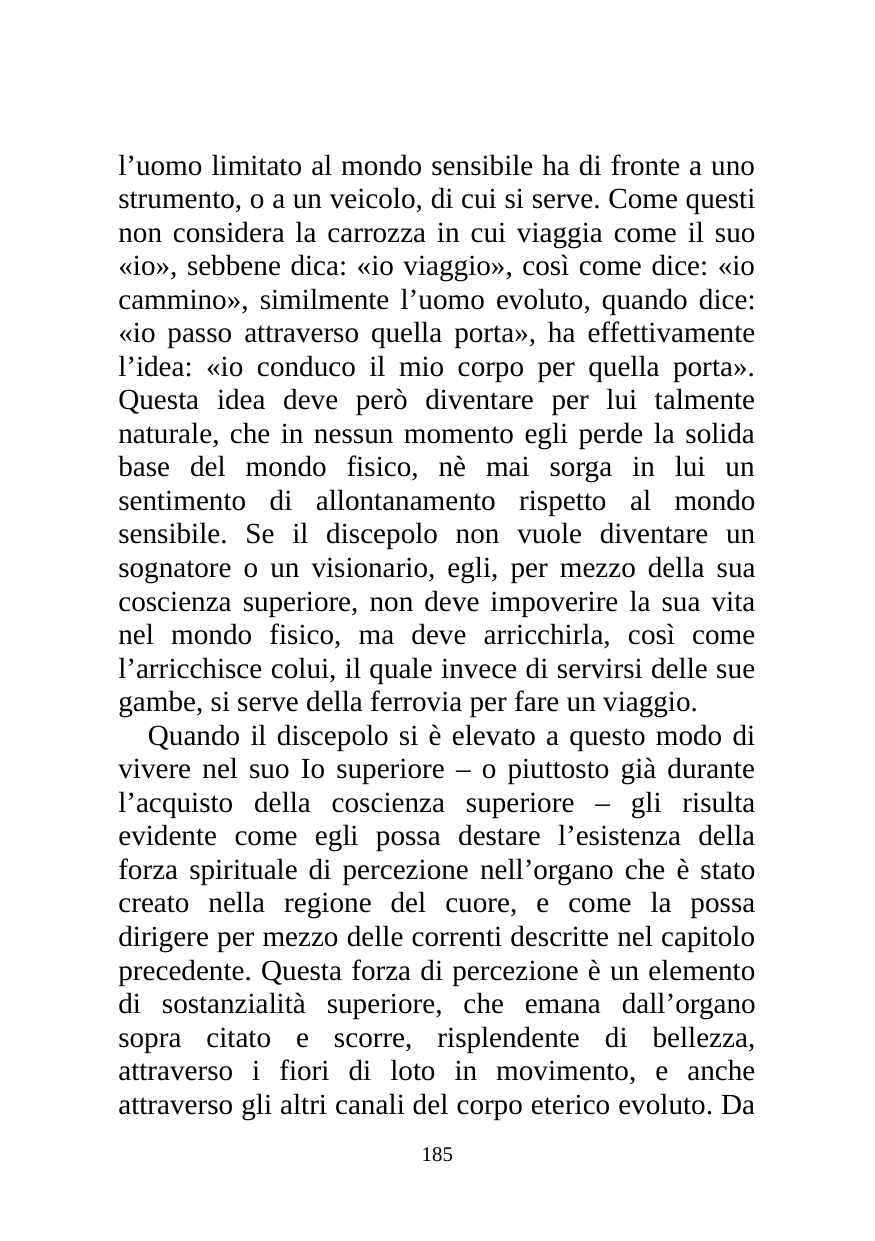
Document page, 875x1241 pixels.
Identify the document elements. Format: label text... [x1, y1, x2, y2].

text l’uomo limitato al mondo sensibile ha di fronte a uno strumento, o a un veicolo, di cui si serve. Come questi non considera la carrozza in cui viaggia come il suo «io», sebbene dica: «io viaggio», così come dice: «io cammino», similmente l’uomo evoluto, quando dice: «io passo attraverso quella porta», ha effettivamente l’idea: «io conduco il mio corpo per quella porta». Questa idea deve però diventare per lui talmente naturale, che in nessun momento egli perde la solida base del mondo fisico, nè mai sorga in lui un sentimento di allontanamento rispetto al mondo sensibile. Se il discepolo non vuole diventare un sognatore o un visionario, egli, per mezzo della sua coscienza superiore, non deve impoverire la sua vita nel mondo fisico, ma deve arricchirla, così come l’arricchisce colui, il quale invece di servirsi delle sue gambe, si serve della ferrovia per fare un viaggio. [118, 148, 756, 718]
text Quando il discepolo si è elevato a questo modo di vivere nel suo Io superiore – o piuttosto già durante l’acquisto della coscienza superiore – gli risulta evidente come egli possa destare l’esistenza della forza spirituale di percezione nell’organo che è stato creato nella regione del cuore, e come la possa dirigere per mezzo delle correnti descritte nel capitolo precedente. Questa forza di percezione è un elemento di sostanzialità superiore, che emana dall’organo sopra citato e scorre, risplendente di bellezza, attraverso i fiori di loto in movimento, e anche attraverso gli altri canali del corpo eterico evoluto. Da [118, 718, 756, 1120]
